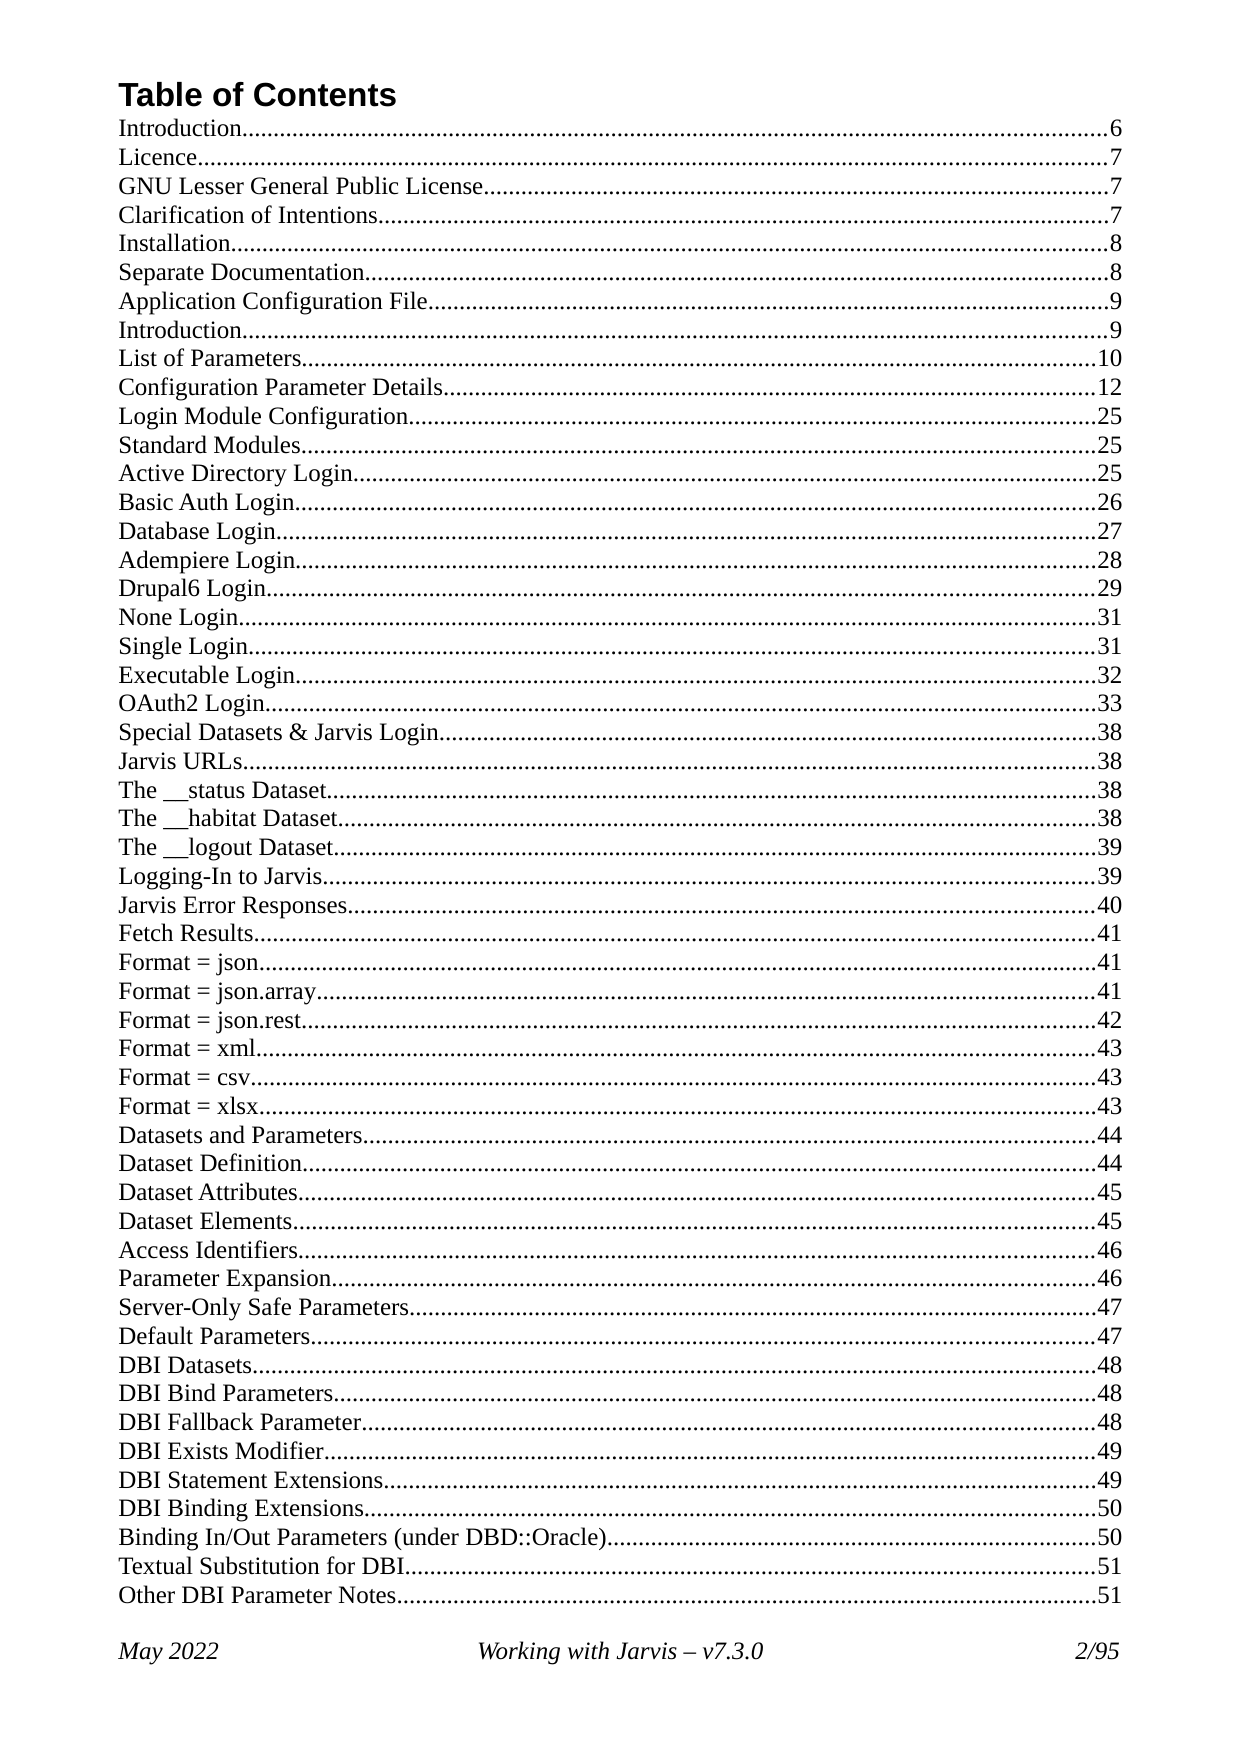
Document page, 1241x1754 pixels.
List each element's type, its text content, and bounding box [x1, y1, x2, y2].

text Format = csv 43 [118, 1062, 1122, 1091]
text Login Module Configuration 25 [118, 401, 1122, 430]
text Datasets and Parameters 44 [118, 1120, 1122, 1148]
text DBI Bind Parameters 48 [118, 1378, 1122, 1407]
text Binding In/Out Parameters (under DBD::Oracle) 50 [118, 1522, 1122, 1551]
text Licence 7 [118, 142, 1122, 171]
text Textual Substitution for DBI 51 [118, 1551, 1122, 1580]
text Format = xml 43 [118, 1033, 1122, 1062]
text Clarification of Intentions 7 [118, 200, 1122, 228]
text Drupal6 Login 29 [118, 573, 1122, 602]
text The __logout Dataset 39 [118, 832, 1122, 861]
text Application Configuration File 9 [118, 286, 1122, 315]
text DBI Fallback Parameter 48 [118, 1407, 1122, 1436]
text DBI Exists Modifier 49 [118, 1436, 1122, 1465]
text Logging-In to Jarvis 39 [118, 861, 1122, 890]
text Format = json.array 41 [118, 976, 1122, 1005]
text Separate Documentation 8 [118, 257, 1122, 286]
text Format = json.rest 42 [118, 1005, 1122, 1033]
text Dataset Attributes 45 [118, 1177, 1122, 1206]
text DBI Statement Extensions 49 [118, 1465, 1122, 1493]
text GNU Lesser General Public License 7 [118, 171, 1122, 200]
text Format = xlsx 43 [118, 1091, 1122, 1120]
text OAuth2 Login 33 [118, 688, 1122, 717]
text Parameter Expansion 46 [118, 1263, 1122, 1292]
text Executable Login 32 [118, 660, 1122, 688]
text Default Parameters 47 [118, 1321, 1122, 1350]
text Special Datasets & Jarvis Login 38 [118, 717, 1122, 746]
text Configuration Parameter Details 12 [118, 372, 1122, 401]
text Fetch Results 41 [118, 918, 1122, 947]
text Jarvis Error Responses 40 [118, 890, 1122, 918]
text Basic Auth Login 26 [118, 487, 1122, 516]
text Adempiere Login 28 [118, 545, 1122, 573]
text Active Directory Login 25 [118, 458, 1122, 487]
text The __habitat Dataset 38 [118, 803, 1122, 832]
text DBI Binding Extensions 50 [118, 1493, 1122, 1522]
text Introduction 9 [118, 315, 1122, 343]
text None Login 31 [118, 602, 1122, 631]
text Standard Modules 25 [118, 430, 1122, 458]
text Dataset Definition 44 [118, 1148, 1122, 1177]
subtitle Table of Contents [118, 75, 1122, 113]
text Other DBI Parameter Notes 51 [118, 1580, 1122, 1608]
text Access Identifiers 46 [118, 1235, 1122, 1263]
text Jarvis URLs 38 [118, 746, 1122, 775]
text Server-Only Safe Parameters 47 [118, 1292, 1122, 1321]
text DBI Datasets 48 [118, 1350, 1122, 1378]
text Installation 8 [118, 228, 1122, 257]
text List of Parameters 10 [118, 343, 1122, 372]
text The __status Dataset 38 [118, 775, 1122, 803]
text Database Login 27 [118, 516, 1122, 545]
text Format = json 41 [118, 947, 1122, 976]
text Introduction 6 [118, 113, 1122, 142]
text Single Login 31 [118, 631, 1122, 660]
text Dataset Elements 45 [118, 1206, 1122, 1235]
